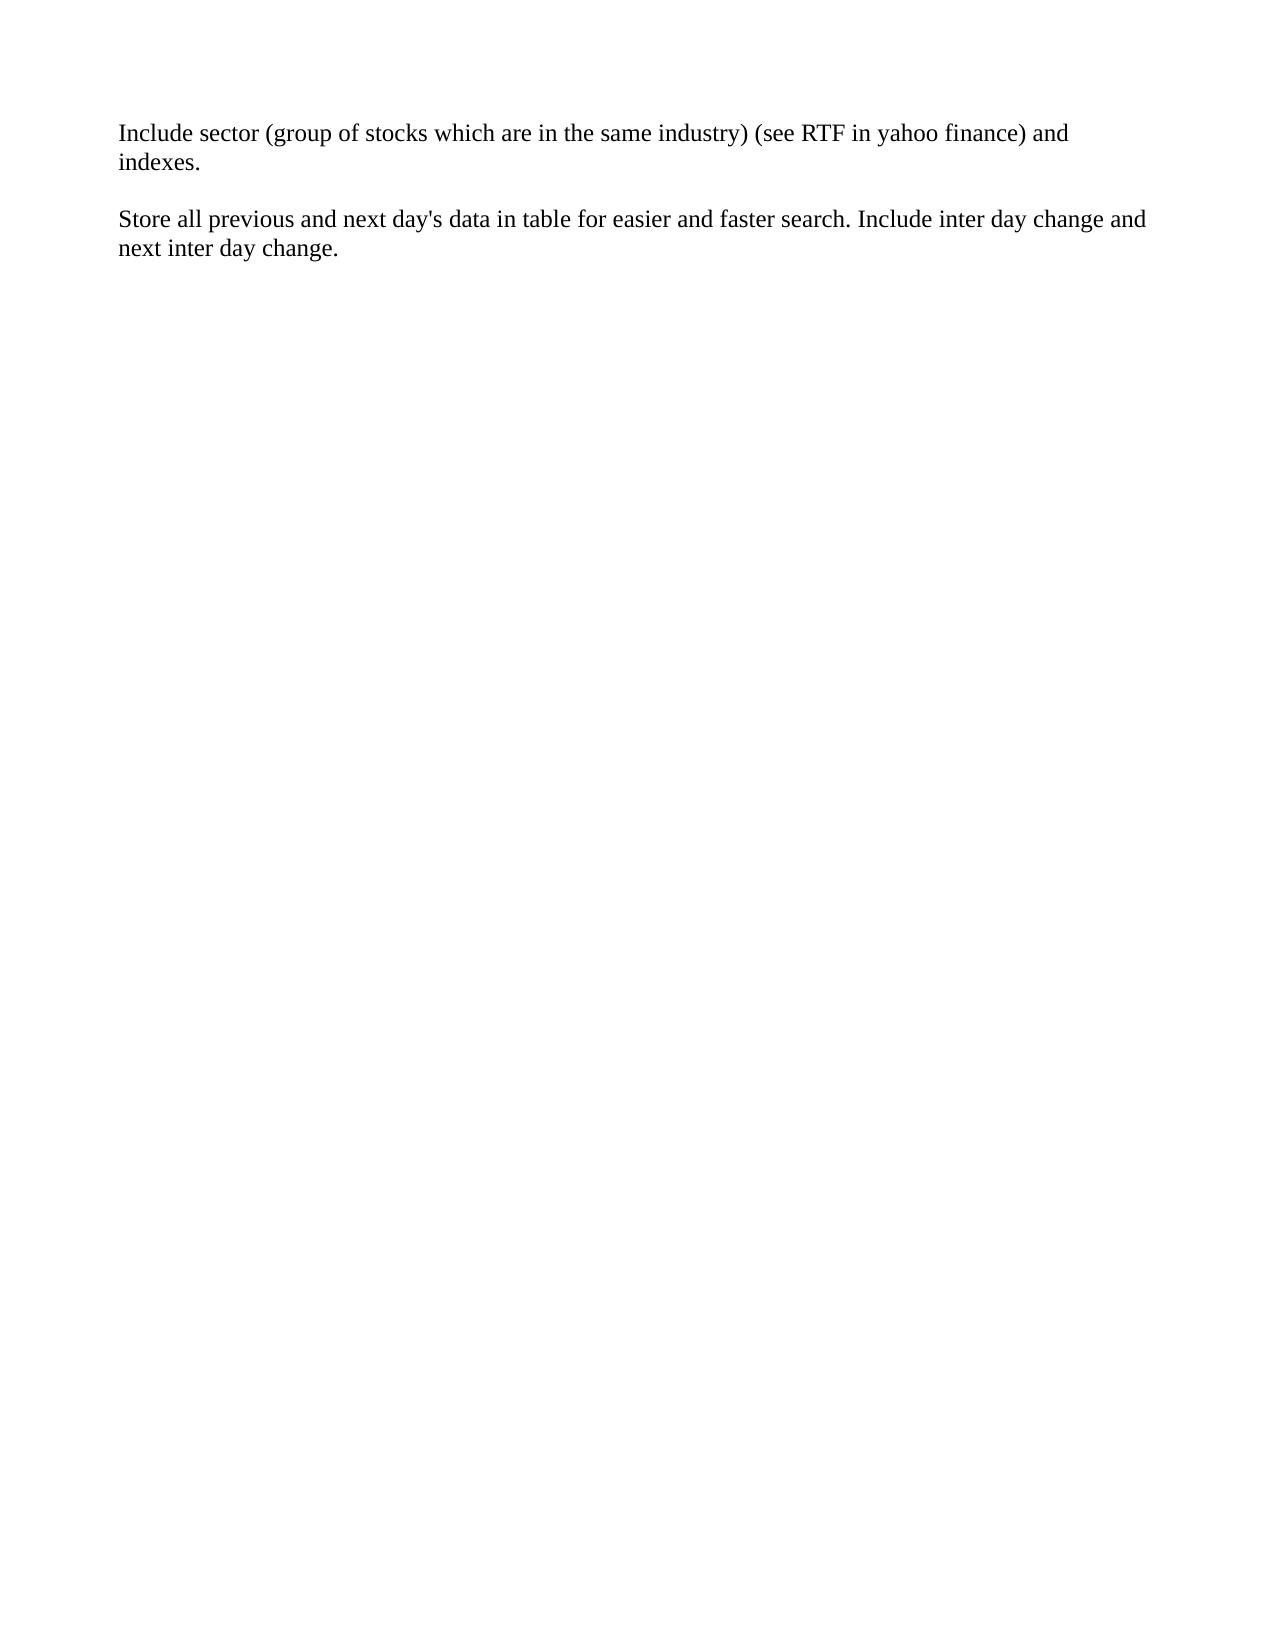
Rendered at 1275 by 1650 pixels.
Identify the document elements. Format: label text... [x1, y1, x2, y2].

text Store all previous and next day's data in table for easier and faster search. Include inter day change and next inter day change. [118, 204, 1157, 262]
text Include sector (group of stocks which are in the same industry) (see RTF in yahoo finance) and indexes. [118, 118, 1157, 176]
